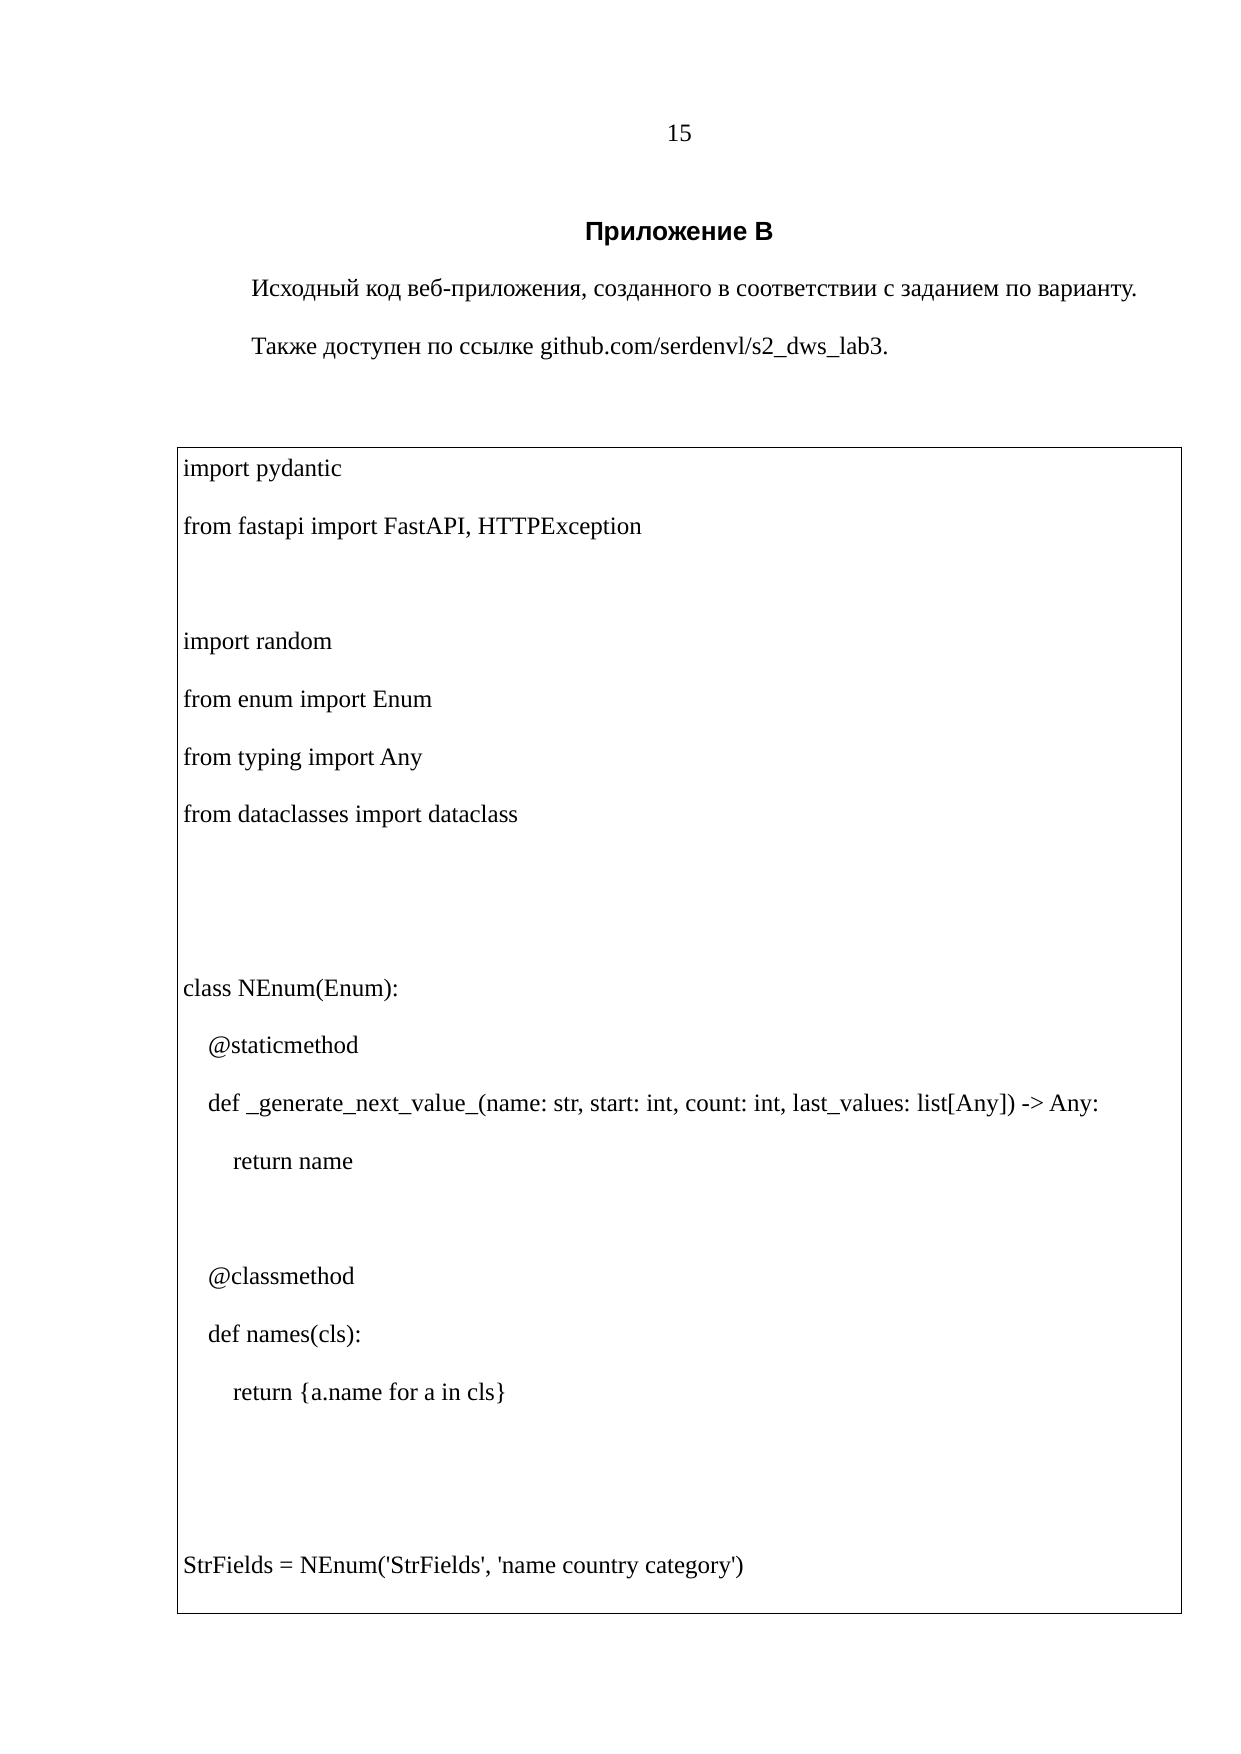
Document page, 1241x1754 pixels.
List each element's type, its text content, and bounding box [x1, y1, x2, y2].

text Исходный код веб-приложения, созданного в соответствии с заданием по варианту. [177, 273, 1181, 302]
text Приложение В [177, 216, 1181, 246]
text Также доступен по ссылке github.com/serdenvl/s2_dws_lab3. [177, 331, 1181, 360]
table_header import pydantic from fastapi import FastAPI, HTTPException import random from enum import Enum from typing import Any from dataclasses import dataclass class NEnum(Enum): @staticmethod def _generate_next_value_(name: str, start: int, count: int, last_values: list[Any]) -> Any: return name @classmethod def names(cls): return {a.name for a in cls} StrFields = NEnum('StrFields', 'name country category') [178, 448, 1181, 1613]
